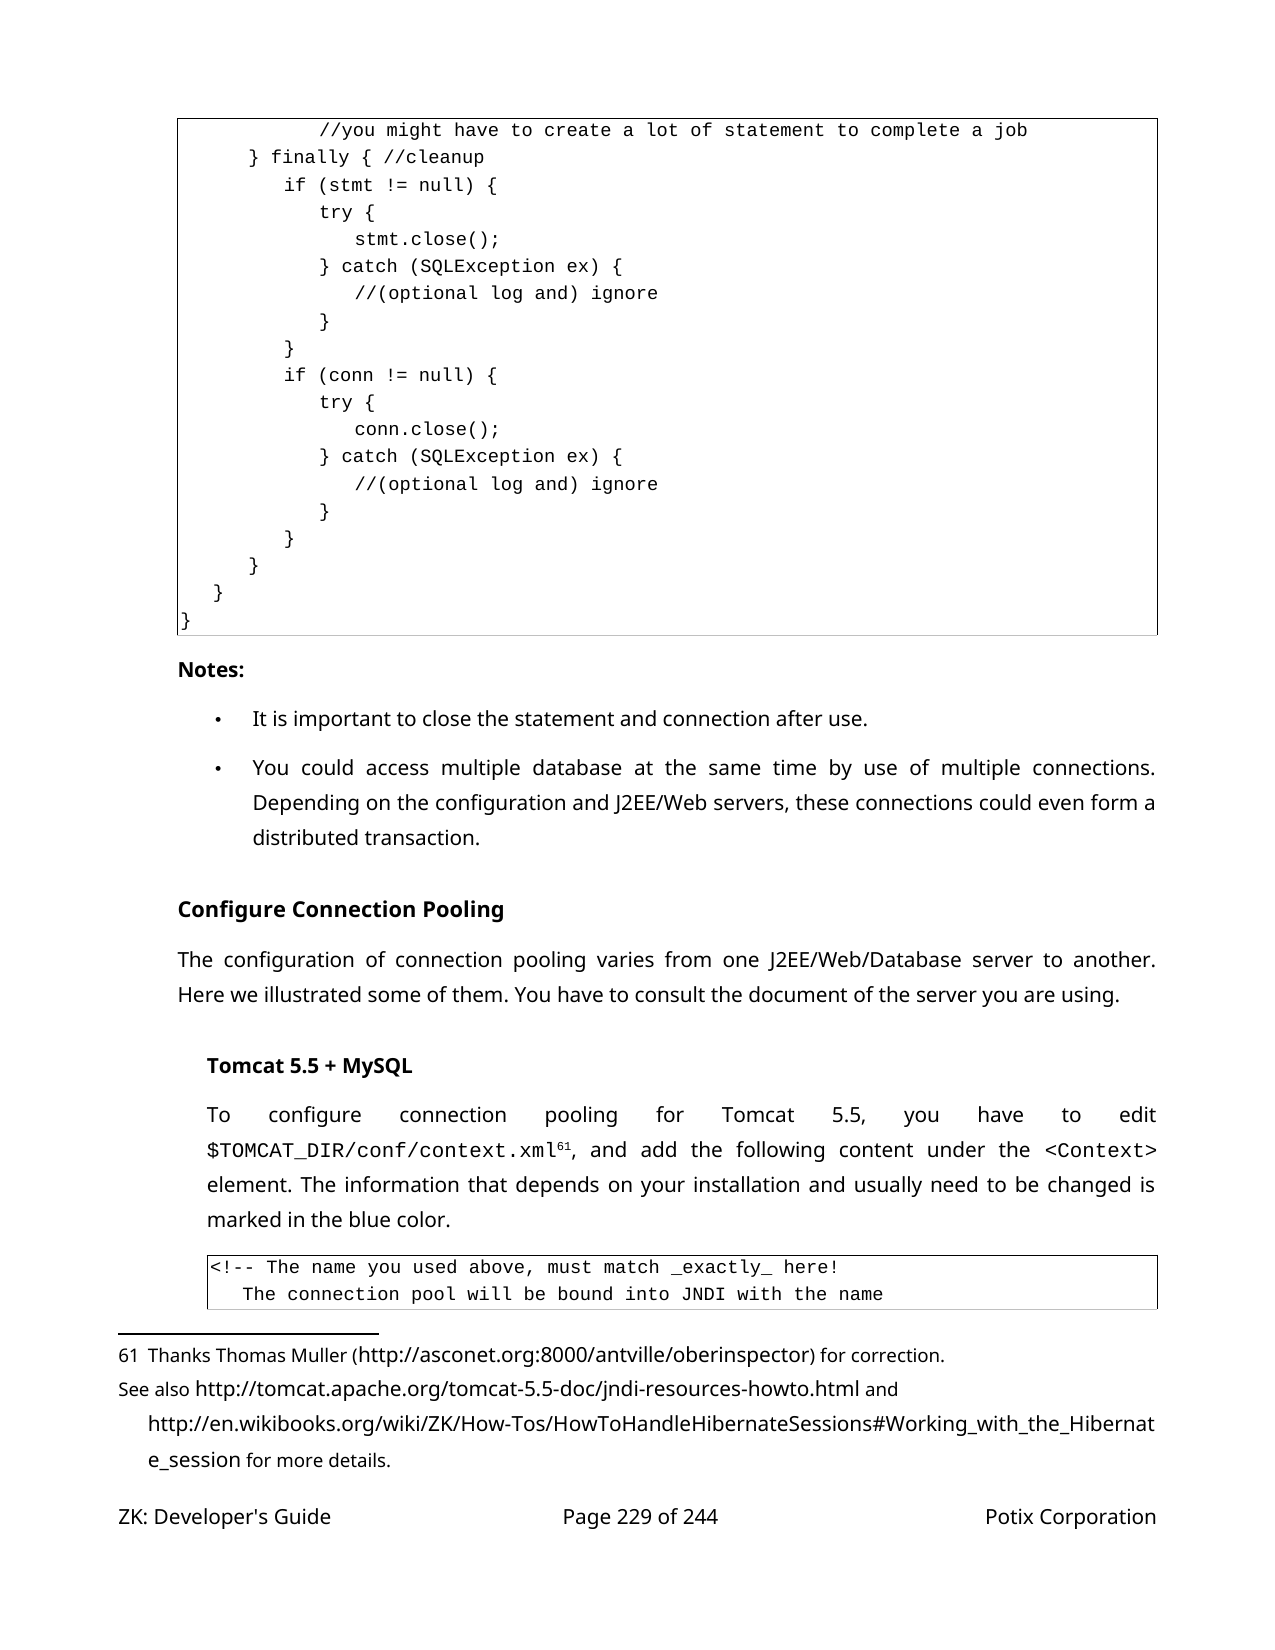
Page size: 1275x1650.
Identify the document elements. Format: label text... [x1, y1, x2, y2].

text To configure connection pooling for Tomcat 5.5, you have to edit $TOMCAT_DIR/conf/context.xml, and add the following content under the <Context> element. The information that depends on your installation and usually need to be changed is marked in the blue color. [207, 1100, 1157, 1234]
text Thanks Thomas Muller (http://asconet.org:8000/antville/oberinspector) for correction. [118, 1340, 1157, 1368]
text conn.close(); [178, 417, 1157, 441]
text } [178, 499, 1157, 523]
text try { [178, 390, 1157, 414]
text Notes: [177, 655, 1157, 684]
text } [178, 553, 1157, 577]
text if (stmt != null) { [178, 172, 1157, 197]
text } [178, 607, 1157, 635]
subtitle Tomcat 5.5 + MySQL [207, 1051, 1157, 1079]
text See also http://tomcat.apache.org/tomcat-5.5-doc/jndi-resources-howto.html and http://en.wikibooks.org/wiki/ZK/How-Tos/HowToHandleHibernateSessions#Working_with_the_Hibernate_session for more details. [118, 1374, 1157, 1473]
list It is important to close the statement and connection after use. [215, 704, 1157, 732]
text } [178, 336, 1157, 360]
text } finally { //cleanup [178, 145, 1157, 169]
text } [178, 526, 1157, 550]
text //you might have to create a lot of statement to complete a job [178, 119, 1157, 142]
list You could access multiple database at the same time by use of multiple connections. Depending on the configuration and J2EE/Web servers, these connections could even form a distributed transaction. [215, 753, 1157, 852]
text } catch (SQLException ex) { [178, 444, 1157, 469]
text try { [178, 200, 1157, 224]
subtitle Configure Connection Pooling [177, 894, 1157, 924]
text The configuration of connection pooling varies from one J2EE/Web/Database server to another. Here we illustrated some of them. You have to consult the document of the server you are using. [177, 945, 1157, 1008]
text if (conn != null) { [178, 363, 1157, 387]
text The connection pool will be bound into JNDI with the name [208, 1282, 1157, 1309]
text //(optional log and) ignore [178, 472, 1157, 496]
text <!-- The name you used above, must match _exactly_ here! [208, 1256, 1157, 1279]
text } [178, 580, 1157, 604]
text stmt.close(); [178, 227, 1157, 251]
text //(optional log and) ignore [178, 281, 1157, 306]
text } catch (SQLException ex) { [178, 254, 1157, 278]
text } [178, 308, 1157, 333]
